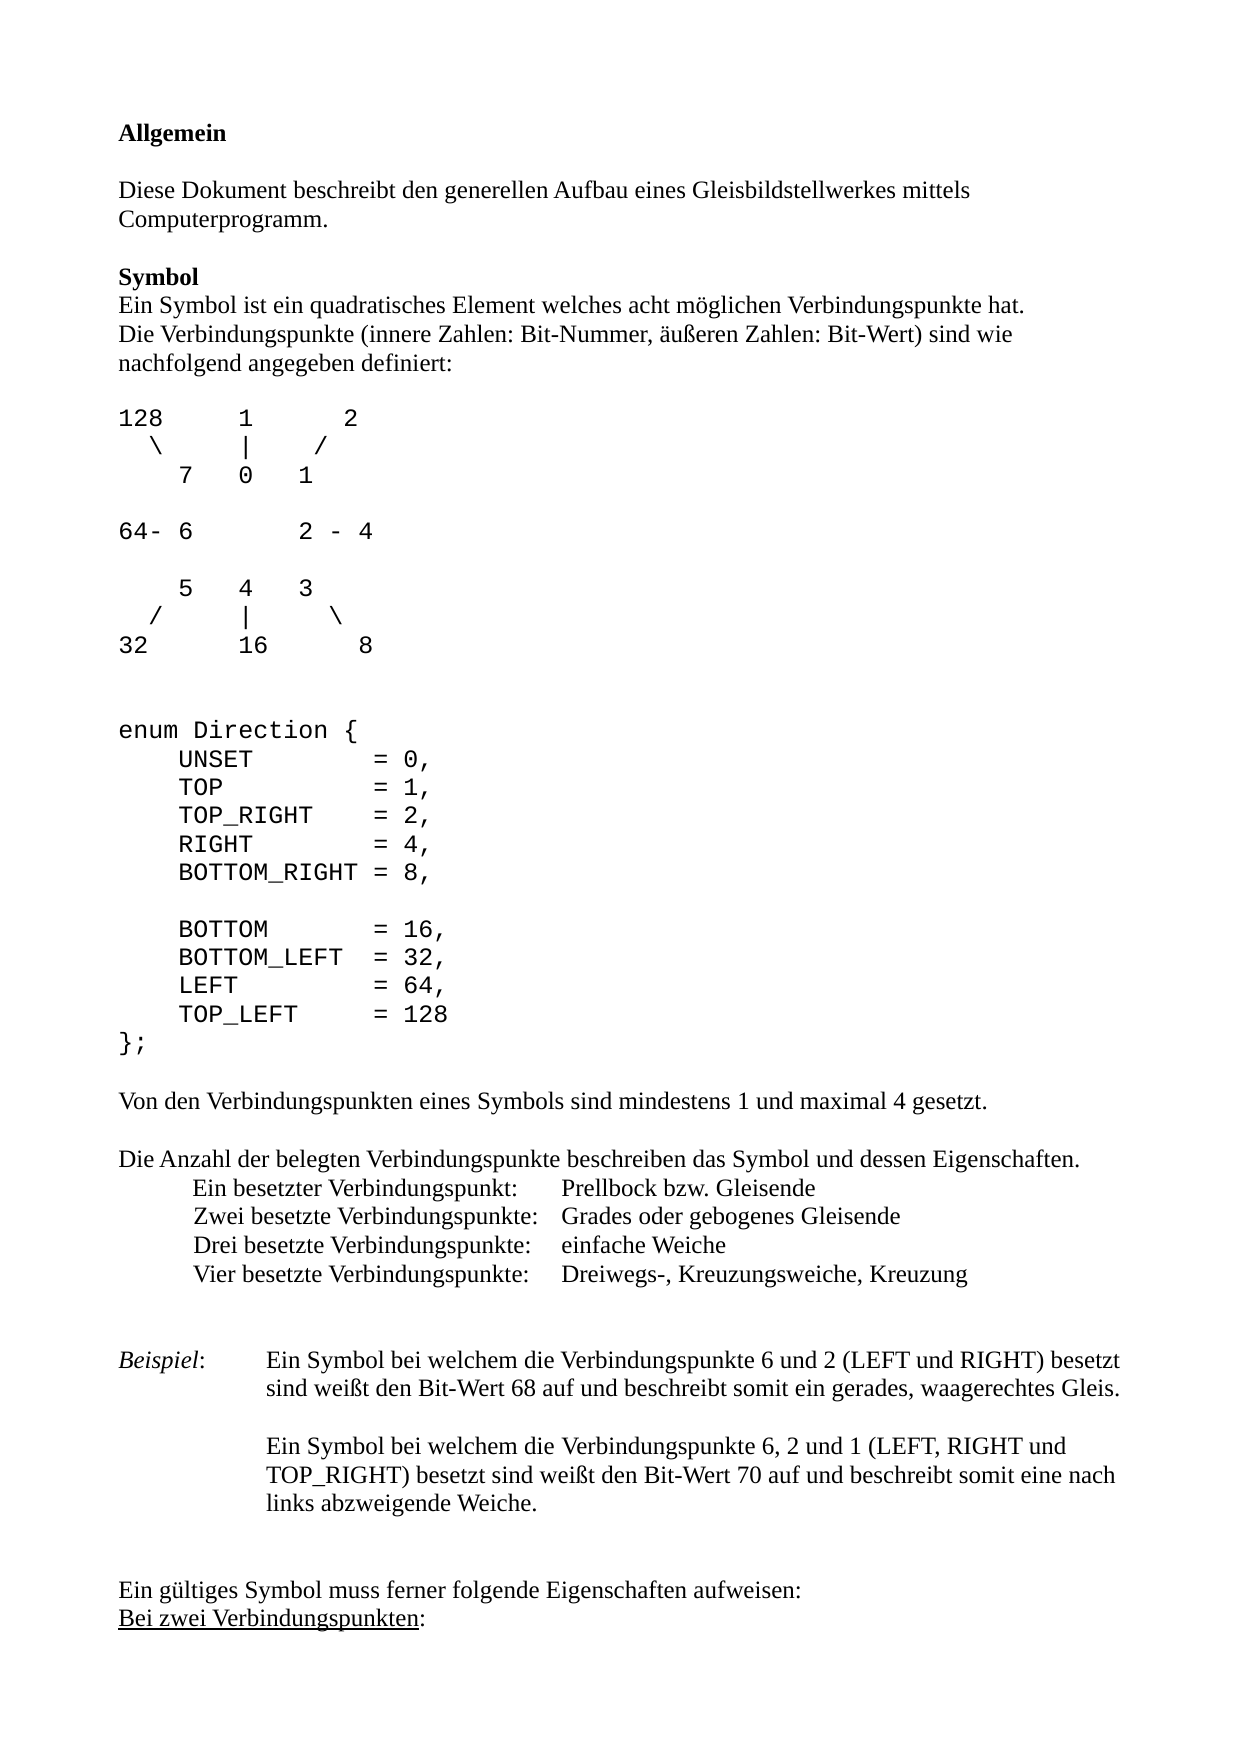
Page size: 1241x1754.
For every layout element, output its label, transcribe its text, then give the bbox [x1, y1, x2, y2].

text }; [118, 1030, 1122, 1058]
text Bei zwei Verbindungspunkten: [118, 1603, 1122, 1632]
text Zwei besetzte Verbindungspunkte: Grades oder gebogenes Gleisende [118, 1201, 1122, 1230]
text UNSET = 0, [118, 746, 1122, 775]
text Ein Symbol ist ein quadratisches Element welches acht möglichen Verbindungspunkte hat. [118, 291, 1122, 319]
text 5 4 3 [118, 576, 1122, 604]
text TOP_RIGHT = 2, [118, 803, 1122, 831]
text Drei besetzte Verbindungspunkte: einfache Weiche [118, 1230, 1122, 1259]
text RIGHT = 4, [118, 831, 1122, 860]
text Ein Symbol bei welchem die Verbindungspunkte 6, 2 und 1 (LEFT, RIGHT und TOP_RIGHT) besetzt sind weißt den Bit-Wert 70 auf und beschreibt somit eine nach links abzweigende Weiche. [118, 1431, 1122, 1517]
text BOTTOM_RIGHT = 8, [118, 860, 1122, 888]
text TOP_LEFT = 128 [118, 1001, 1122, 1030]
text BOTTOM_LEFT = 32, [118, 945, 1122, 973]
text BOTTOM = 16, [118, 916, 1122, 945]
text 32 16 8 [118, 632, 1122, 661]
text Diese Dokument beschreibt den generellen Aufbau eines Gleisbildstellwerkes mittels Computerprogramm. [118, 176, 1122, 233]
text Ein besetzter Verbindungspunkt: Prellbock bzw. Gleisende [118, 1173, 1122, 1201]
text enum Direction { [118, 718, 1122, 746]
text Allgemein [118, 118, 1122, 147]
text 128 1 2 [118, 406, 1122, 434]
text TOP = 1, [118, 775, 1122, 803]
text 7 0 1 [118, 462, 1122, 491]
text Symbol [118, 262, 1122, 291]
text Ein gültiges Symbol muss ferner folgende Eigenschaften aufweisen: [118, 1575, 1122, 1603]
text Von den Verbindungspunkten eines Symbols sind mindestens 1 und maximal 4 gesetzt. [118, 1086, 1122, 1115]
text Die Verbindungspunkte (innere Zahlen: Bit-Nummer, äußeren Zahlen: Bit-Wert) sind wie nachfolgend angegeben definiert: [118, 319, 1122, 377]
text 64- 6 2 - 4 [118, 519, 1122, 547]
text Beispiel: Ein Symbol bei welchem die Verbindungspunkte 6 und 2 (LEFT und RIGHT) besetzt sind weißt den Bit-Wert 68 auf und beschreibt somit ein gerades, waagerechtes Gleis. [118, 1345, 1122, 1402]
text Vier besetzte Verbindungspunkte: Dreiwegs-, Kreuzungsweiche, Kreuzung [118, 1259, 1122, 1288]
text / | \ [118, 604, 1122, 632]
text LEFT = 64, [118, 973, 1122, 1001]
text \ | / [118, 434, 1122, 462]
text Die Anzahl der belegten Verbindungspunkte beschreiben das Symbol und dessen Eigenschaften. [118, 1144, 1122, 1173]
